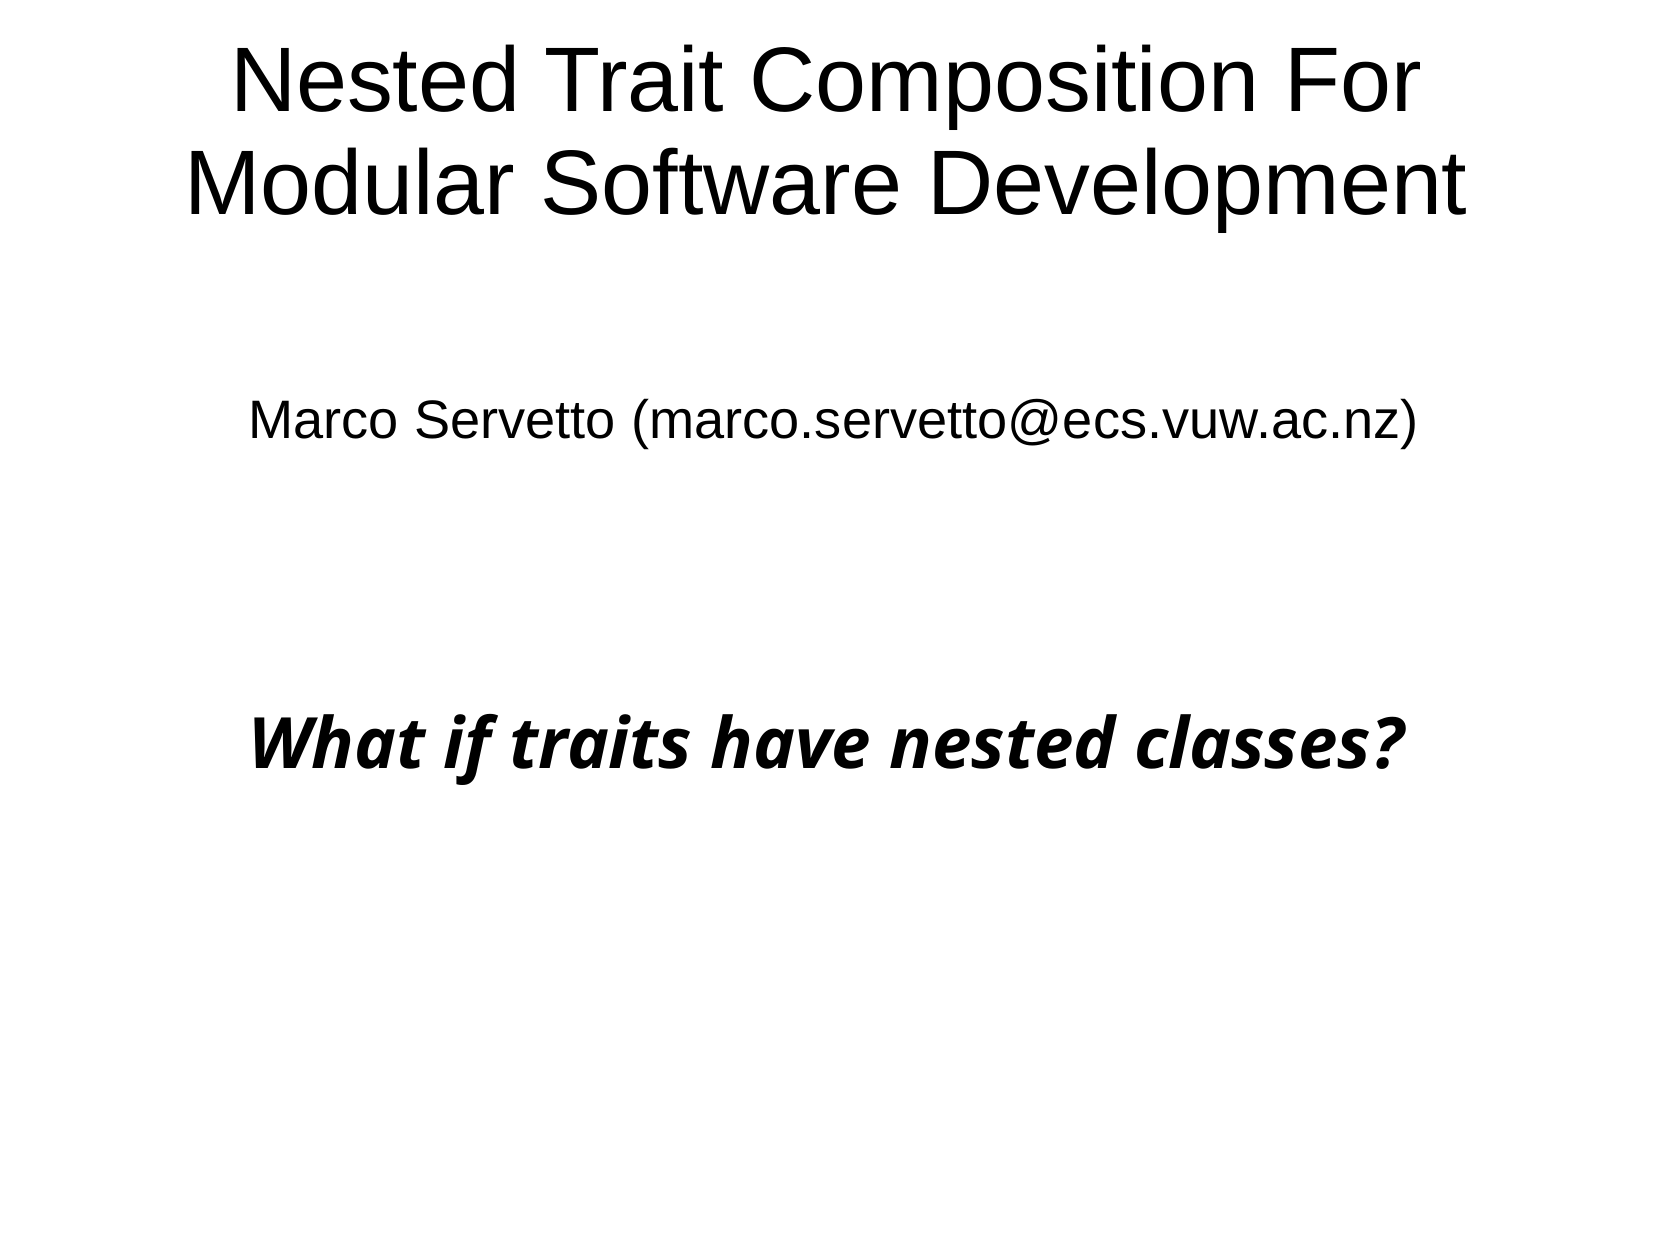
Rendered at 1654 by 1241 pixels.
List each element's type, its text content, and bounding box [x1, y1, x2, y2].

subtitle Marco Servetto (marco.servetto@ecs.vuw.ac.nz) What if traits have nested classes? [82, 290, 1571, 1010]
title Nested Trait Composition For Modular Software Development [82, 28, 1571, 290]
